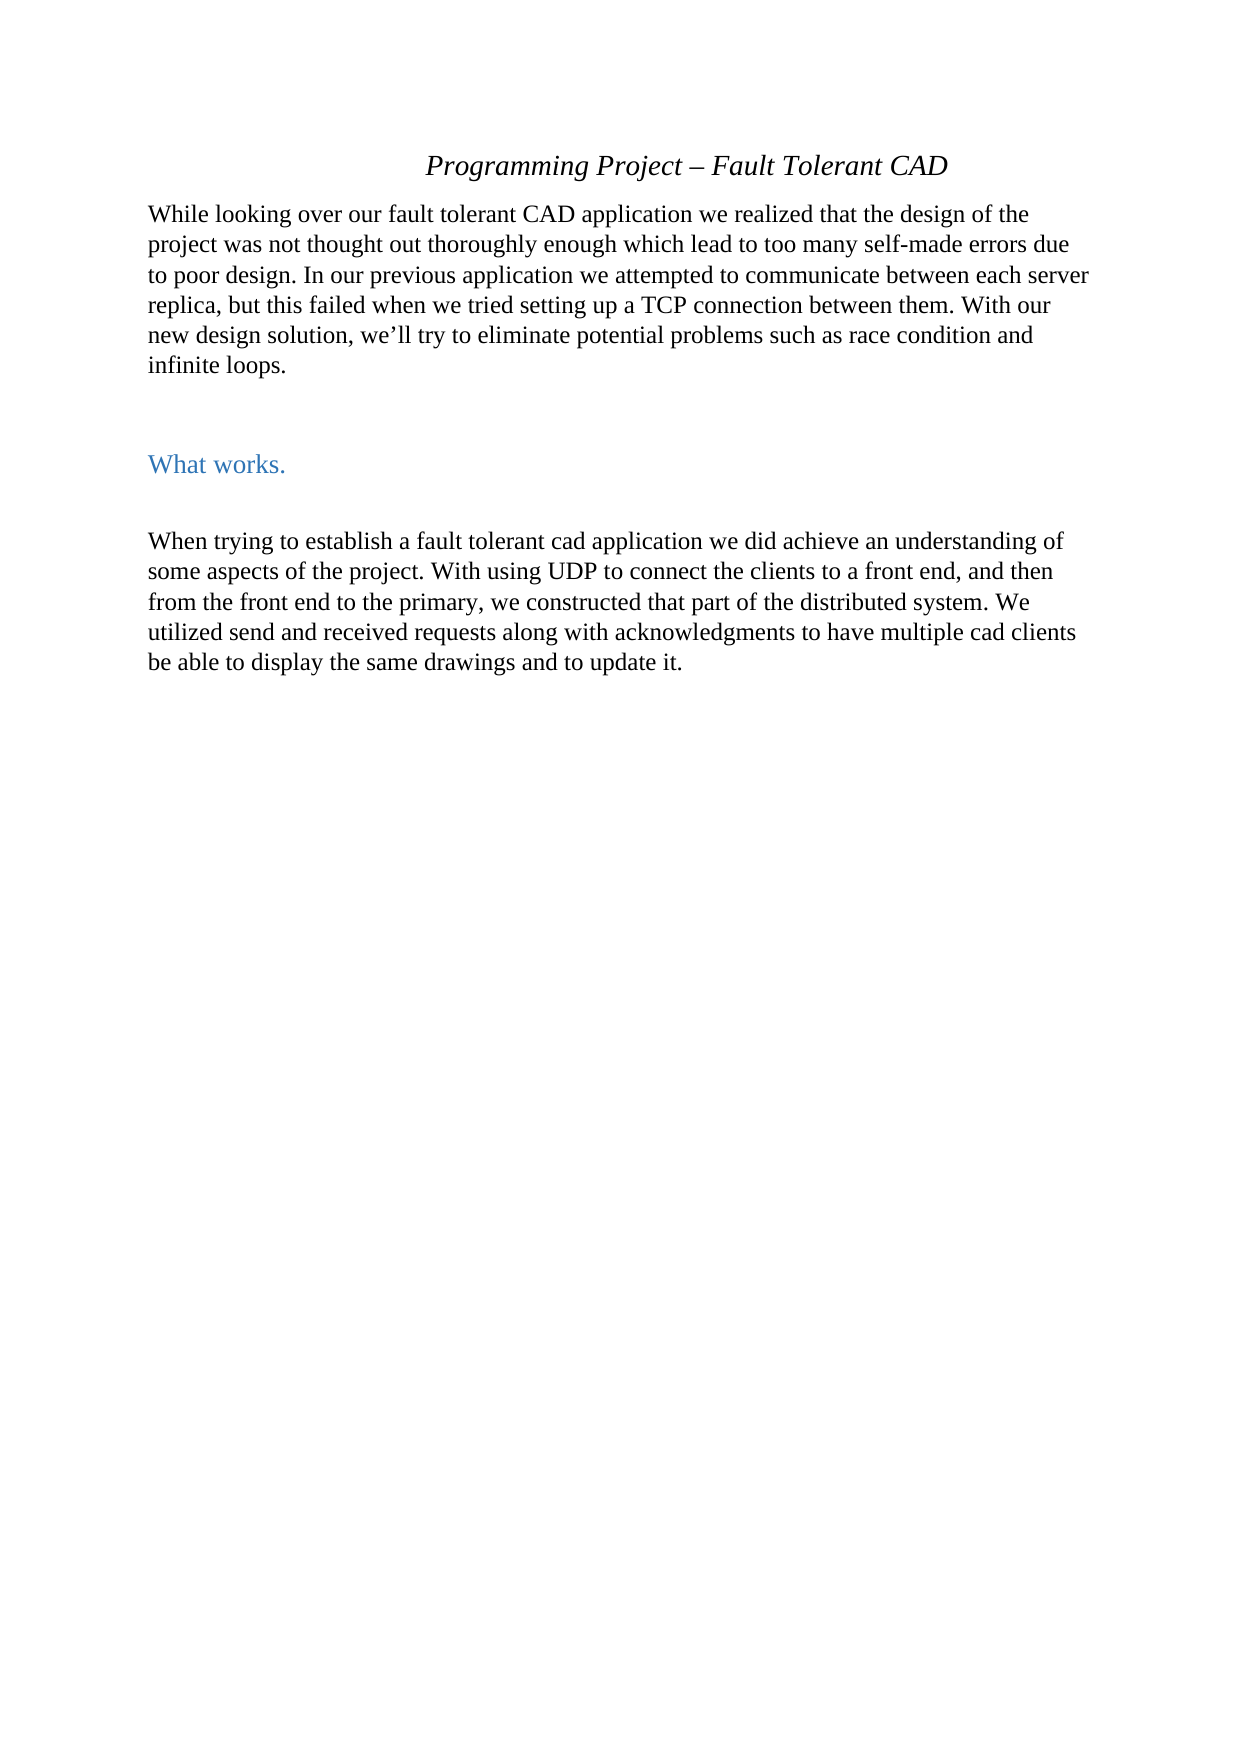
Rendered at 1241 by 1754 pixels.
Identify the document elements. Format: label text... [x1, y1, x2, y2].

subtitle What works. [148, 448, 1093, 479]
text Programming Project – Fault Tolerant CAD [148, 148, 1093, 181]
text While looking over our fault tolerant CAD application we realized that the design of the project was not thought out thoroughly enough which lead to too many self-made errors due to poor design. In our previous application we attempted to communicate between each server replica, but this failed when we tried setting up a TCP connection between them. With our new design solution, we’ll try to eliminate potential problems such as race condition and infinite loops. [148, 199, 1093, 379]
text When trying to establish a fault tolerant cad application we did achieve an understanding of some aspects of the project. With using UDP to connect the clients to a front end, and then from the front end to the primary, we constructed that part of the distributed system. We utilized send and received requests along with acknowledgments to have multiple cad clients be able to display the same drawings and to update it. [148, 526, 1093, 676]
